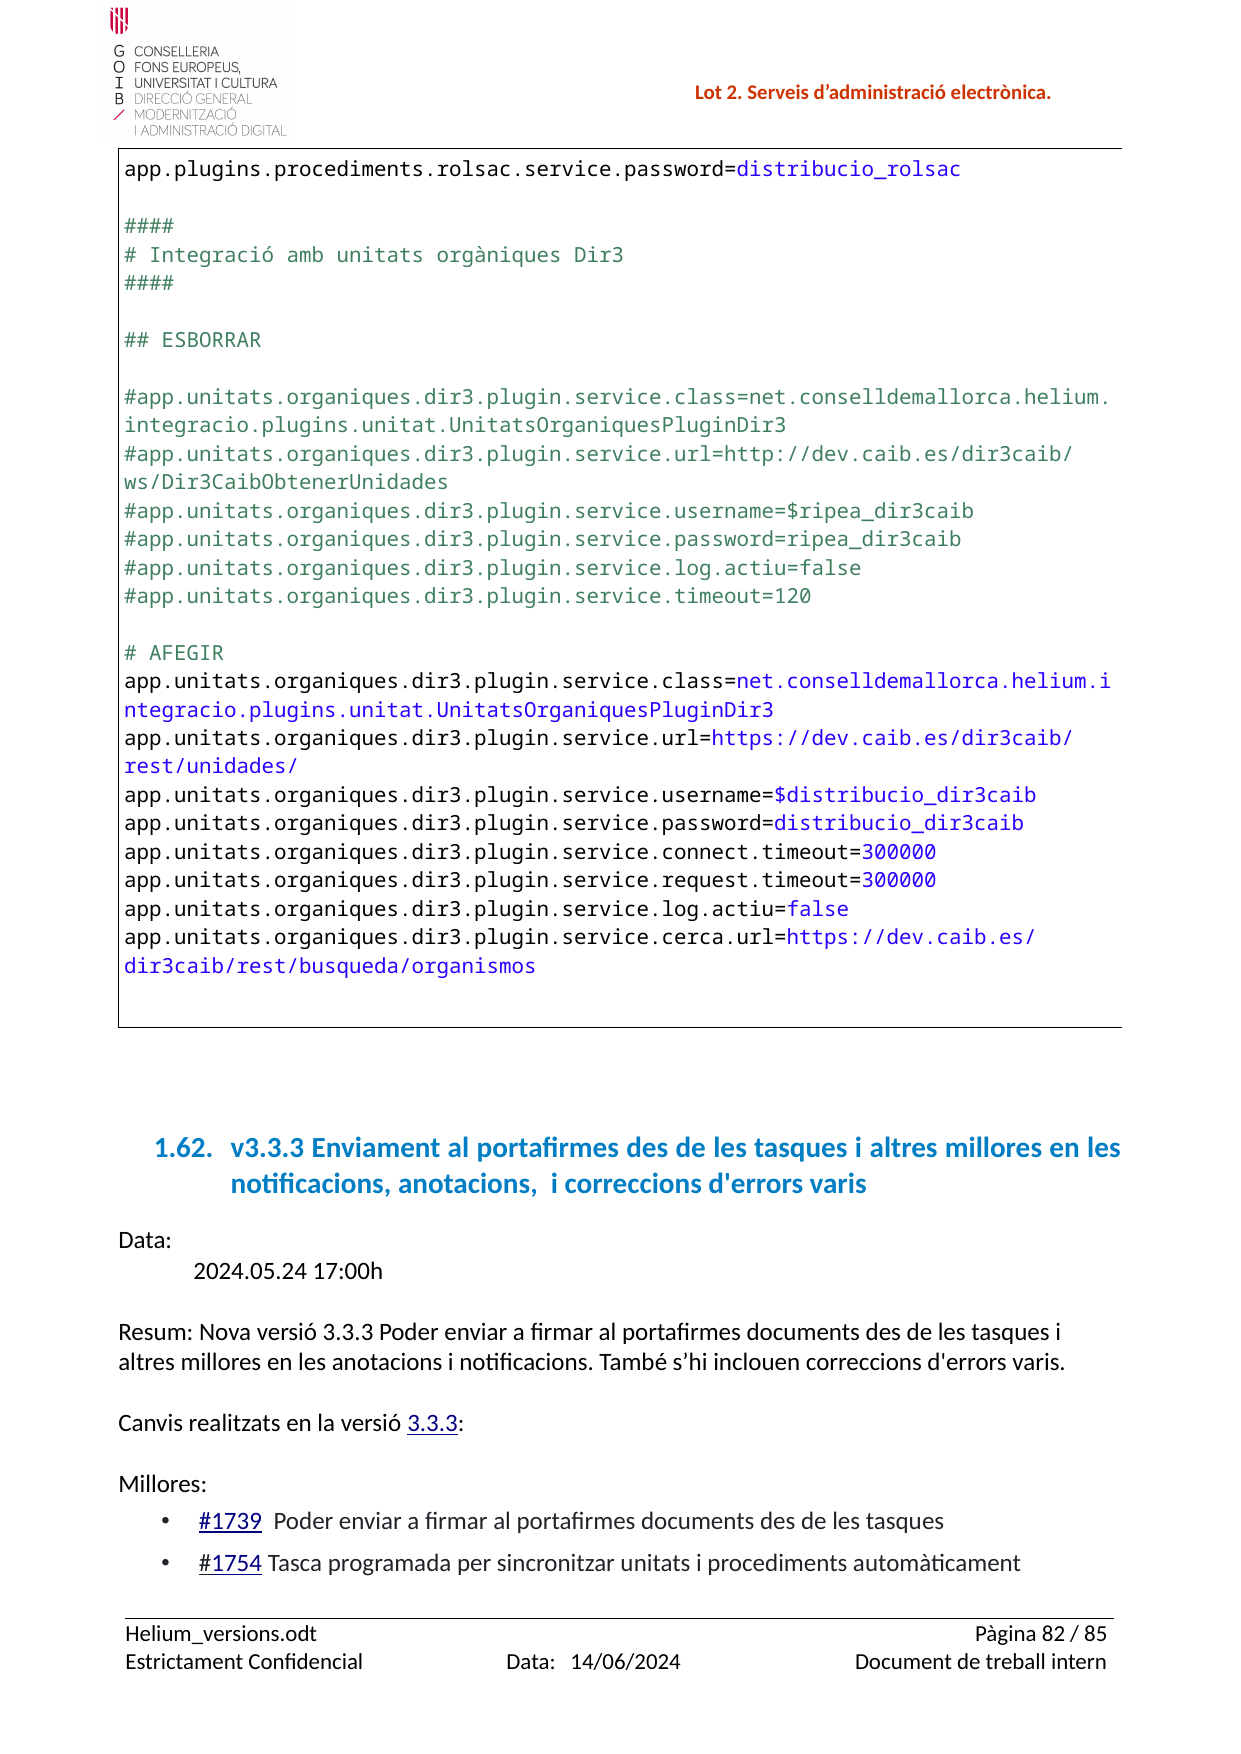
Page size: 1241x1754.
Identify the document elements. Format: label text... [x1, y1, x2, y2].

list #1739 Poder enviar a firmar al portafirmes documents des de les tasques [161, 1505, 1122, 1536]
picture [100, 0, 297, 144]
text Canvis realitzats en la versió 3.3.3: [118, 1408, 1122, 1438]
text 2024.05.24 17:00h [118, 1255, 1122, 1286]
text Data: [118, 1224, 1122, 1255]
table_header app.plugins.procediments.rolsac.service.password=distribucio_rolsac #### # Integració amb unitats orgàniques Dir3 #### ## ESBORRAR #app.unitats.organiques.dir3.plugin.service.class=net.conselldemallorca.helium.integracio.plugins.unitat.UnitatsOrganiquesPluginDir3 #app.unitats.organiques.dir3.plugin.service.url=http://dev.caib.es/dir3caib/ws/Dir3CaibObtenerUnidades #app.unitats.organiques.dir3.plugin.service.username=$ripea_dir3caib #app.unitats.organiques.dir3.plugin.service.password=ripea_dir3caib #app.unitats.organiques.dir3.plugin.service.log.actiu=false #app.unitats.organiques.dir3.plugin.service.timeout=120 # AFEGIR app.unitats.organiques.dir3.plugin.service.class=net.conselldemallorca.helium.integracio.plugins.unitat.UnitatsOrganiquesPluginDir3 app.unitats.organiques.dir3.plugin.service.url=https://dev.caib.es/dir3caib/rest/unidades/ app.unitats.organiques.dir3.plugin.service.username=$distribucio_dir3caib app.unitats.organiques.dir3.plugin.service.password=distribucio_dir3caib app.unitats.organiques.dir3.plugin.service.connect.timeout=300000 app.unitats.organiques.dir3.plugin.service.request.timeout=300000 app.unitats.organiques.dir3.plugin.service.log.actiu=false app.unitats.organiques.dir3.plugin.service.cerca.url=https://dev.caib.es/dir3caib/rest/busqueda/organismos [119, 149, 1122, 1027]
text Millores: [118, 1469, 1122, 1499]
text Resum: Nova versió 3.3.3 Poder enviar a firmar al portafirmes documents des de les tasques i altres millores en les anotacions i notificacions. També s’hi inclouen correccions d'errors varis. [118, 1316, 1122, 1377]
list #1754 Tasca programada per sincronitzar unitats i procediments automàticament [161, 1547, 1122, 1578]
subtitle v3.3.3 Enviament al portafirmes des de les tasques i altres millores en les notificacions, anotacions, i correccions d'errors varis [153, 1129, 1122, 1201]
